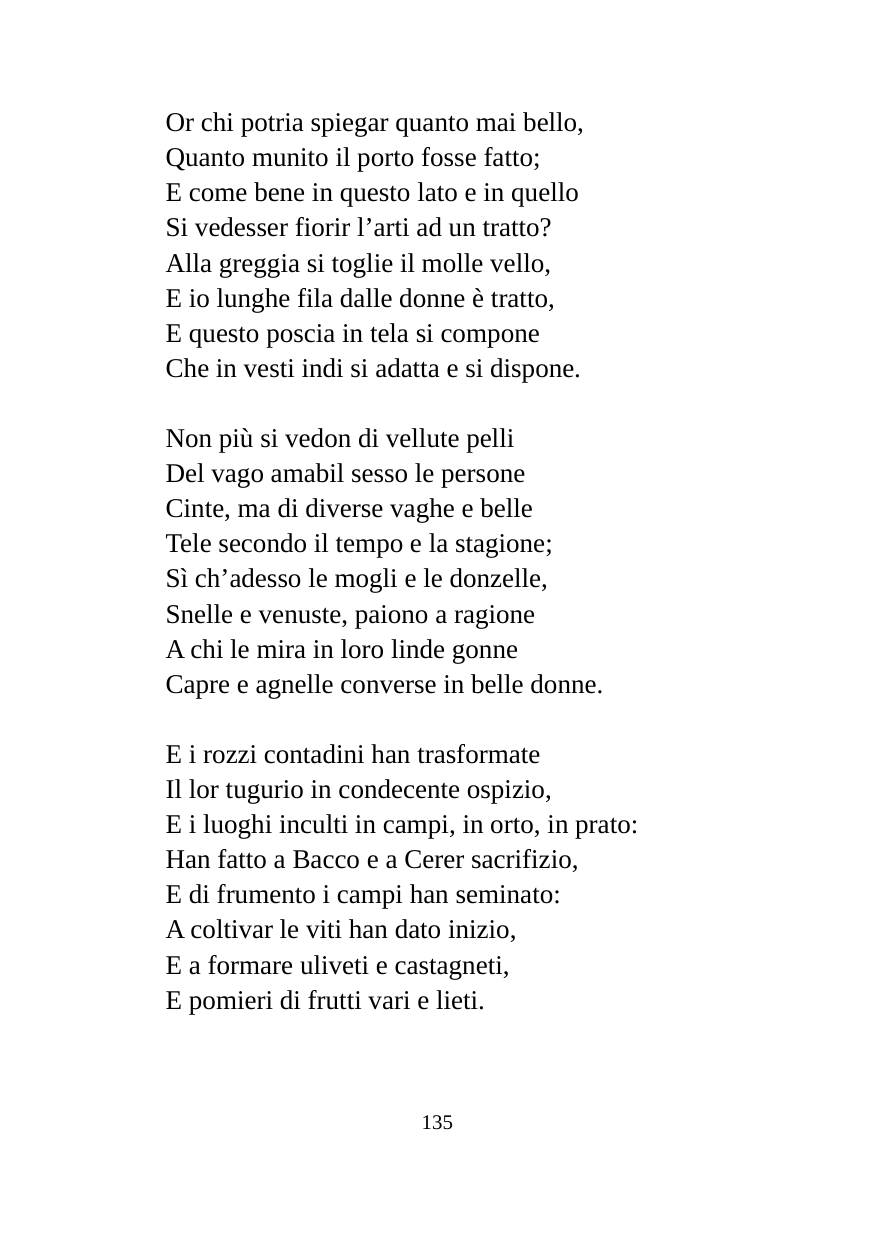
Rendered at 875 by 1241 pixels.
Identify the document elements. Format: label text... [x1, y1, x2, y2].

text Snelle e venuste, paiono a ragione [165, 598, 768, 629]
text Alla greggia si toglie il molle vello, [165, 247, 768, 278]
text Han fatto a Bacco e a Cerer sacrifizio, [165, 843, 768, 874]
text Il lor tugurio in condecente ospizio, [165, 773, 768, 804]
text E i rozzi contadini han trasformate [165, 738, 768, 769]
text Quanto munito il porto fosse fatto; [165, 141, 768, 172]
text Capre e agnelle converse in belle donne. [165, 668, 768, 699]
text E questo poscia in tela si compone [165, 317, 768, 348]
text Si vedesser fiorir l’arti ad un tratto? [165, 212, 768, 243]
text E di frumento i campi han seminato: [165, 878, 768, 910]
text Sì ch’adesso le mogli e le donzelle, [165, 563, 768, 594]
text E pomieri di frutti vari e lieti. [165, 984, 768, 1015]
text E come bene in questo lato e in quello [165, 176, 768, 208]
text A coltivar le viti han dato inizio, [165, 914, 768, 945]
text E a formare uliveti e castagneti, [165, 949, 768, 980]
text E io lunghe fila dalle donne è tratto, [165, 282, 768, 313]
text Del vago amabil sesso le persone [165, 457, 768, 488]
text Che in vesti indi si adatta e si dispone. [165, 352, 768, 383]
text A chi le mira in loro linde gonne [165, 633, 768, 664]
text Tele secondo il tempo e la stagione; [165, 527, 768, 559]
text Or chi potria spiegar quanto mai bello, [165, 106, 768, 137]
text Cinte, ma di diverse vaghe e belle [165, 492, 768, 523]
text Non più si vedon di vellute pelli [165, 422, 768, 453]
text E i luoghi inculti in campi, in orto, in prato: [165, 808, 768, 839]
